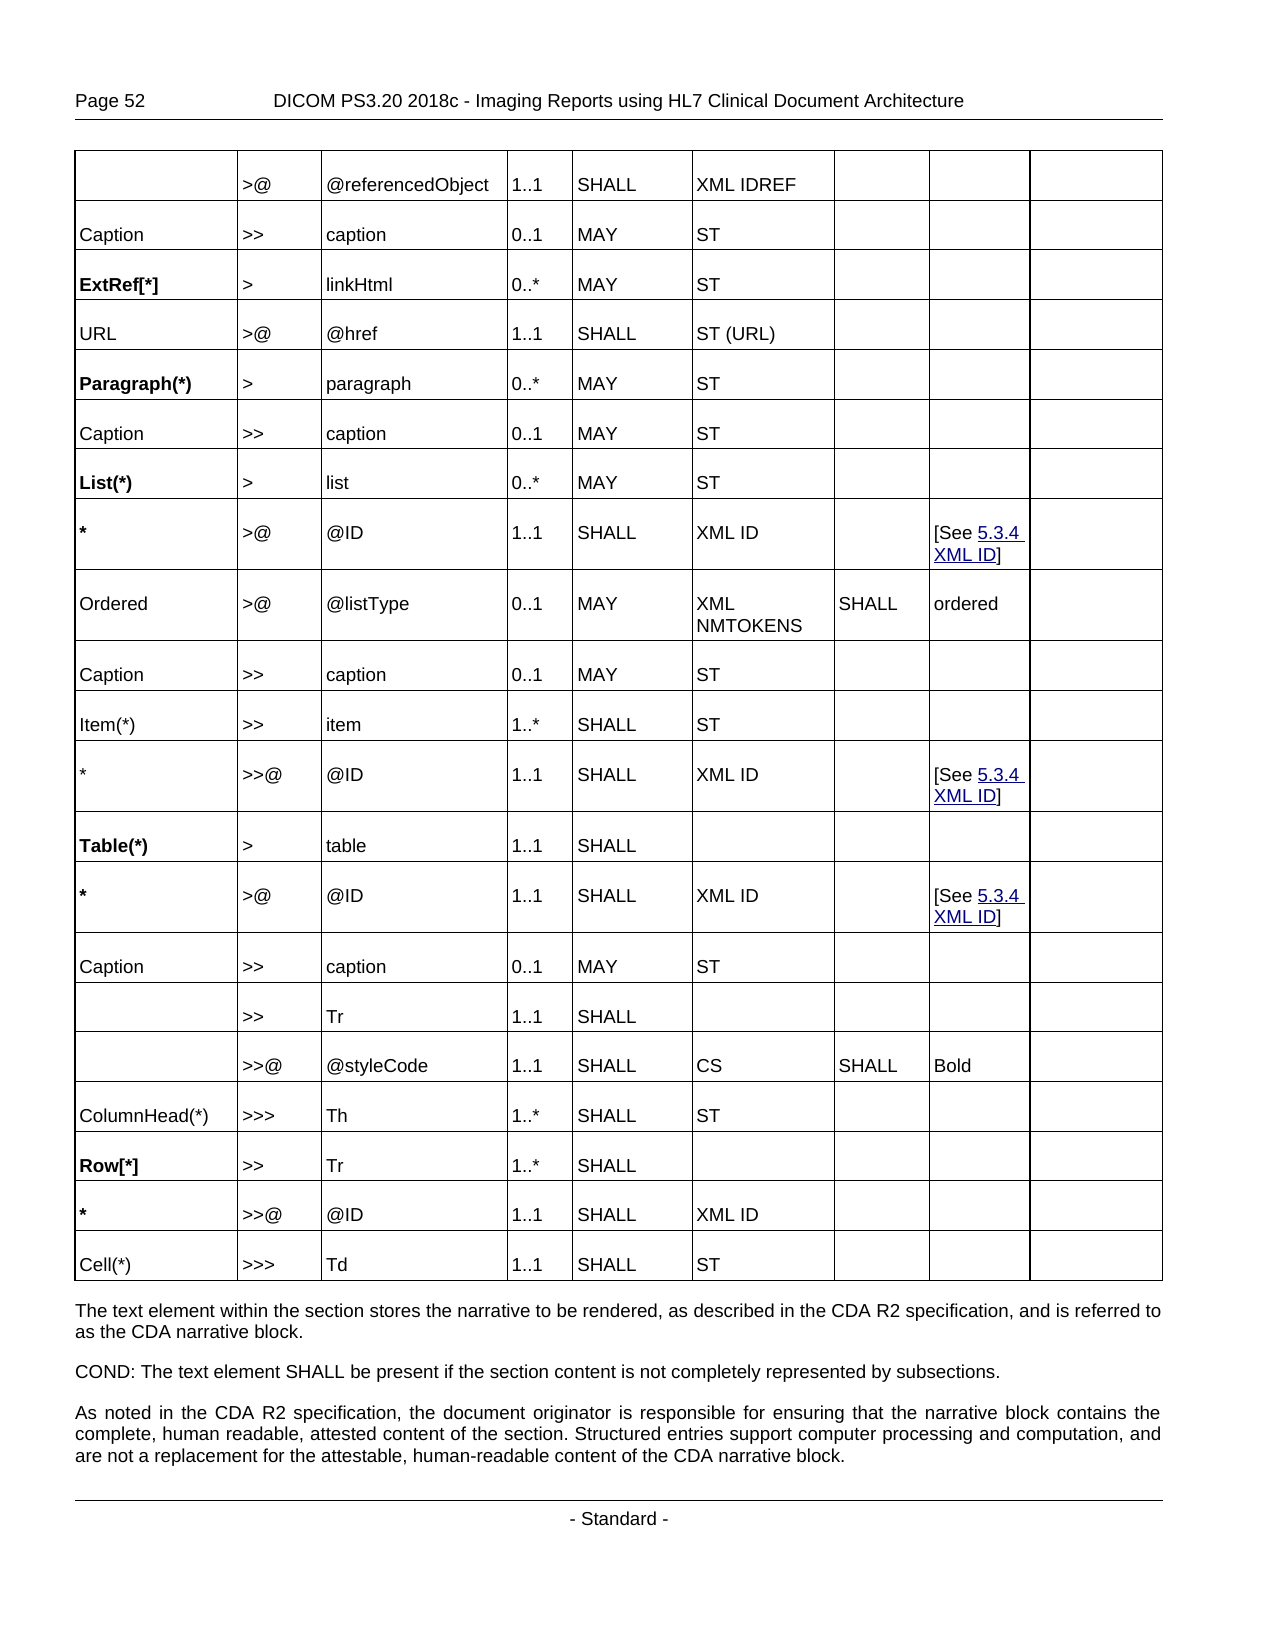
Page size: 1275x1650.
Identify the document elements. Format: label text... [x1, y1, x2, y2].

text The text element within the section stores the narrative to be rendered, as described in the CDA R2 specification, and is referred to as the CDA narrative block. [75, 1299, 1162, 1343]
table_cell 1..* [508, 1132, 572, 1180]
table_cell [835, 983, 929, 1031]
table_cell Column​Head(*) [76, 1082, 237, 1131]
table_cell SHALL [573, 1181, 692, 1230]
table_cell [1031, 983, 1162, 1031]
table_cell SHALL [573, 499, 692, 569]
table_cell 0..1 [508, 201, 572, 249]
table_cell [1031, 350, 1162, 398]
table_cell * [76, 499, 237, 569]
table_cell @ID [322, 741, 507, 811]
table_cell [930, 812, 1029, 861]
table_cell XML NMTOKENS [693, 570, 834, 640]
table_cell * [76, 741, 237, 811]
table_cell [835, 201, 929, 249]
text COND: The text element SHALL be present if the section content is not completely represented by subsections. [75, 1361, 1162, 1383]
table_cell [See 5.3.4 XML ID] [930, 499, 1029, 569]
table_cell SHALL [573, 1032, 692, 1081]
table_cell [835, 151, 929, 200]
table_cell ST [693, 691, 834, 740]
table_cell [1031, 1132, 1162, 1180]
table_cell URL [76, 300, 237, 349]
table_cell [930, 201, 1029, 249]
table_cell >> [238, 201, 321, 249]
table_cell Caption [76, 933, 237, 982]
table_cell >>@ [238, 1181, 321, 1230]
table_cell XML ID [693, 1181, 834, 1230]
table_cell [1031, 1181, 1162, 1230]
table_cell > [238, 812, 321, 861]
table_cell SHALL [835, 570, 929, 640]
table_cell [835, 641, 929, 690]
table_cell >>@ [238, 1032, 321, 1081]
table_cell [835, 1231, 929, 1280]
table_cell [835, 400, 929, 448]
table_cell > [238, 449, 321, 498]
table_cell list [322, 449, 507, 498]
table_cell CS [693, 1032, 834, 1081]
table_cell caption [322, 201, 507, 249]
table_cell caption [322, 933, 507, 982]
table_cell MAY [573, 400, 692, 448]
table_cell MAY [573, 201, 692, 249]
table_cell [930, 400, 1029, 448]
table_cell [1031, 570, 1162, 640]
table_cell [930, 449, 1029, 498]
table_cell > [238, 350, 321, 398]
table_cell [1031, 641, 1162, 690]
table_cell SHALL [573, 1132, 692, 1180]
table_cell [76, 1032, 237, 1081]
table_cell [930, 1231, 1029, 1280]
table_cell SHALL [573, 691, 692, 740]
table_cell 1..1 [508, 812, 572, 861]
table_cell link​Html [322, 250, 507, 299]
table_cell XML IDREF [693, 151, 834, 200]
table_cell SHALL [573, 300, 692, 349]
table_cell 1..* [508, 1082, 572, 1131]
table_cell @ID [322, 1181, 507, 1230]
table_cell >> [238, 641, 321, 690]
table_cell ST (URL) [693, 300, 834, 349]
table_cell >>@ [238, 741, 321, 811]
table_cell Row[*] [76, 1132, 237, 1180]
table_cell [930, 983, 1029, 1031]
table_cell [1031, 933, 1162, 982]
table_cell Ordered [76, 570, 237, 640]
table_cell ordered [930, 570, 1029, 640]
table_cell caption [322, 641, 507, 690]
table_cell >> [238, 933, 321, 982]
table_cell ST [693, 933, 834, 982]
table_cell [1031, 741, 1162, 811]
table_cell [835, 300, 929, 349]
table_cell [835, 250, 929, 299]
table_cell SHALL [573, 1082, 692, 1131]
table_cell MAY [573, 641, 692, 690]
table_cell [See 5.3.4 XML ID] [930, 741, 1029, 811]
table_cell >>> [238, 1231, 321, 1280]
table_cell SHALL [573, 151, 692, 200]
table_cell ST [693, 641, 834, 690]
table_cell 1..1 [508, 741, 572, 811]
table_cell [693, 983, 834, 1031]
table_cell Item(*) [76, 691, 237, 740]
table_cell [930, 300, 1029, 349]
table_cell [930, 1181, 1029, 1230]
table_cell [835, 350, 929, 398]
table_cell [930, 250, 1029, 299]
table_cell XML ID [693, 499, 834, 569]
table_cell SHALL [573, 862, 692, 932]
table_cell >@ [238, 300, 321, 349]
table_cell * [76, 1181, 237, 1230]
table_cell item [322, 691, 507, 740]
table_cell [835, 741, 929, 811]
table_cell [1031, 201, 1162, 249]
table_cell SHALL [573, 1231, 692, 1280]
table_cell Tr [322, 1132, 507, 1180]
table_cell Bold [930, 1032, 1029, 1081]
table_cell 0..1 [508, 400, 572, 448]
table_cell 0..* [508, 350, 572, 398]
table_cell 1..1 [508, 1032, 572, 1081]
table_cell [835, 691, 929, 740]
table_cell 0..1 [508, 641, 572, 690]
table_cell Th [322, 1082, 507, 1131]
table_cell XML ID [693, 741, 834, 811]
table_cell @listType [322, 570, 507, 640]
table_cell [1031, 250, 1162, 299]
table_cell [1031, 400, 1162, 448]
text As noted in the CDA R2 specification, the document originator is responsible for ensuring that the narrative block contains the complete, human readable, attested content of the section. Structured entries support computer processing and computation, and are not a replacement for the attestable, human-readable content of the CDA narrative block. [75, 1402, 1162, 1466]
table_cell [835, 1132, 929, 1180]
table_cell [835, 499, 929, 569]
table_cell >> [238, 691, 321, 740]
table_cell [930, 151, 1029, 200]
table_cell SHALL [573, 741, 692, 811]
table_cell * [76, 862, 237, 932]
table_cell 1..1 [508, 983, 572, 1031]
table_cell [1031, 1032, 1162, 1081]
table_cell @styleCode [322, 1032, 507, 1081]
table_cell 0..* [508, 449, 572, 498]
table_cell ST [693, 250, 834, 299]
table_cell [930, 691, 1029, 740]
table_cell SHALL [835, 1032, 929, 1081]
table_cell [835, 862, 929, 932]
table_cell SHALL [573, 983, 692, 1031]
table_cell 1..1 [508, 499, 572, 569]
table_cell >> [238, 983, 321, 1031]
table_cell Tr [322, 983, 507, 1031]
table_cell ST [693, 1231, 834, 1280]
table_cell >> [238, 1132, 321, 1180]
table_cell [835, 1082, 929, 1131]
table_cell ST [693, 449, 834, 498]
table_cell ST [693, 201, 834, 249]
table_cell 1..* [508, 691, 572, 740]
table_cell >@ [238, 862, 321, 932]
table_cell [930, 641, 1029, 690]
table_cell @ID [322, 499, 507, 569]
table_cell Td [322, 1231, 507, 1280]
table_cell MAY [573, 449, 692, 498]
table_cell paragraph [322, 350, 507, 398]
table_cell ST [693, 400, 834, 448]
table_cell Table(*) [76, 812, 237, 861]
table_cell [1031, 691, 1162, 740]
table_cell @href [322, 300, 507, 349]
table_cell Caption [76, 400, 237, 448]
table_cell [1031, 300, 1162, 349]
table_cell Caption [76, 641, 237, 690]
table_cell [1031, 862, 1162, 932]
table_cell MAY [573, 350, 692, 398]
table_cell MAY [573, 933, 692, 982]
table_cell [930, 1132, 1029, 1180]
table_cell MAY [573, 570, 692, 640]
table_cell >>> [238, 1082, 321, 1131]
table_cell [1031, 449, 1162, 498]
table_cell >@ [238, 151, 321, 200]
table_cell [1031, 151, 1162, 200]
table_cell caption [322, 400, 507, 448]
table_cell ST [693, 1082, 834, 1131]
table_cell table [322, 812, 507, 861]
table_cell 1..1 [508, 1181, 572, 1230]
table_cell Paragraph(*) [76, 350, 237, 398]
table_cell @referencedObject [322, 151, 507, 200]
table_cell @ID [322, 862, 507, 932]
table_cell ST [693, 350, 834, 398]
table_cell [835, 449, 929, 498]
table_cell [930, 933, 1029, 982]
table_cell [1031, 812, 1162, 861]
table_cell 1..1 [508, 862, 572, 932]
table_cell [835, 812, 929, 861]
table_cell [693, 812, 834, 861]
table_cell > [238, 250, 321, 299]
table_cell [1031, 1082, 1162, 1131]
table_cell [930, 350, 1029, 398]
table_cell 0..1 [508, 570, 572, 640]
table_cell XML ID [693, 862, 834, 932]
table_cell [835, 1181, 929, 1230]
table_cell 1..1 [508, 300, 572, 349]
table_cell Cell(*) [76, 1231, 237, 1280]
table_cell Caption [76, 201, 237, 249]
table_cell Ext​Ref[*] [76, 250, 237, 299]
table_cell 0..* [508, 250, 572, 299]
table_cell >> [238, 400, 321, 448]
table_cell [76, 151, 237, 200]
table_cell 1..1 [508, 151, 572, 200]
table_cell >@ [238, 499, 321, 569]
table_cell 0..1 [508, 933, 572, 982]
table_cell >@ [238, 570, 321, 640]
table_cell [835, 933, 929, 982]
table_cell SHALL [573, 812, 692, 861]
table_cell MAY [573, 250, 692, 299]
table_cell [76, 983, 237, 1031]
table_cell [1031, 1231, 1162, 1280]
table_cell [930, 1082, 1029, 1131]
table_cell [693, 1132, 834, 1180]
table_cell 1..1 [508, 1231, 572, 1280]
table_cell List(*) [76, 449, 237, 498]
table_cell [1031, 499, 1162, 569]
table_cell [See 5.3.4 XML ID] [930, 862, 1029, 932]
